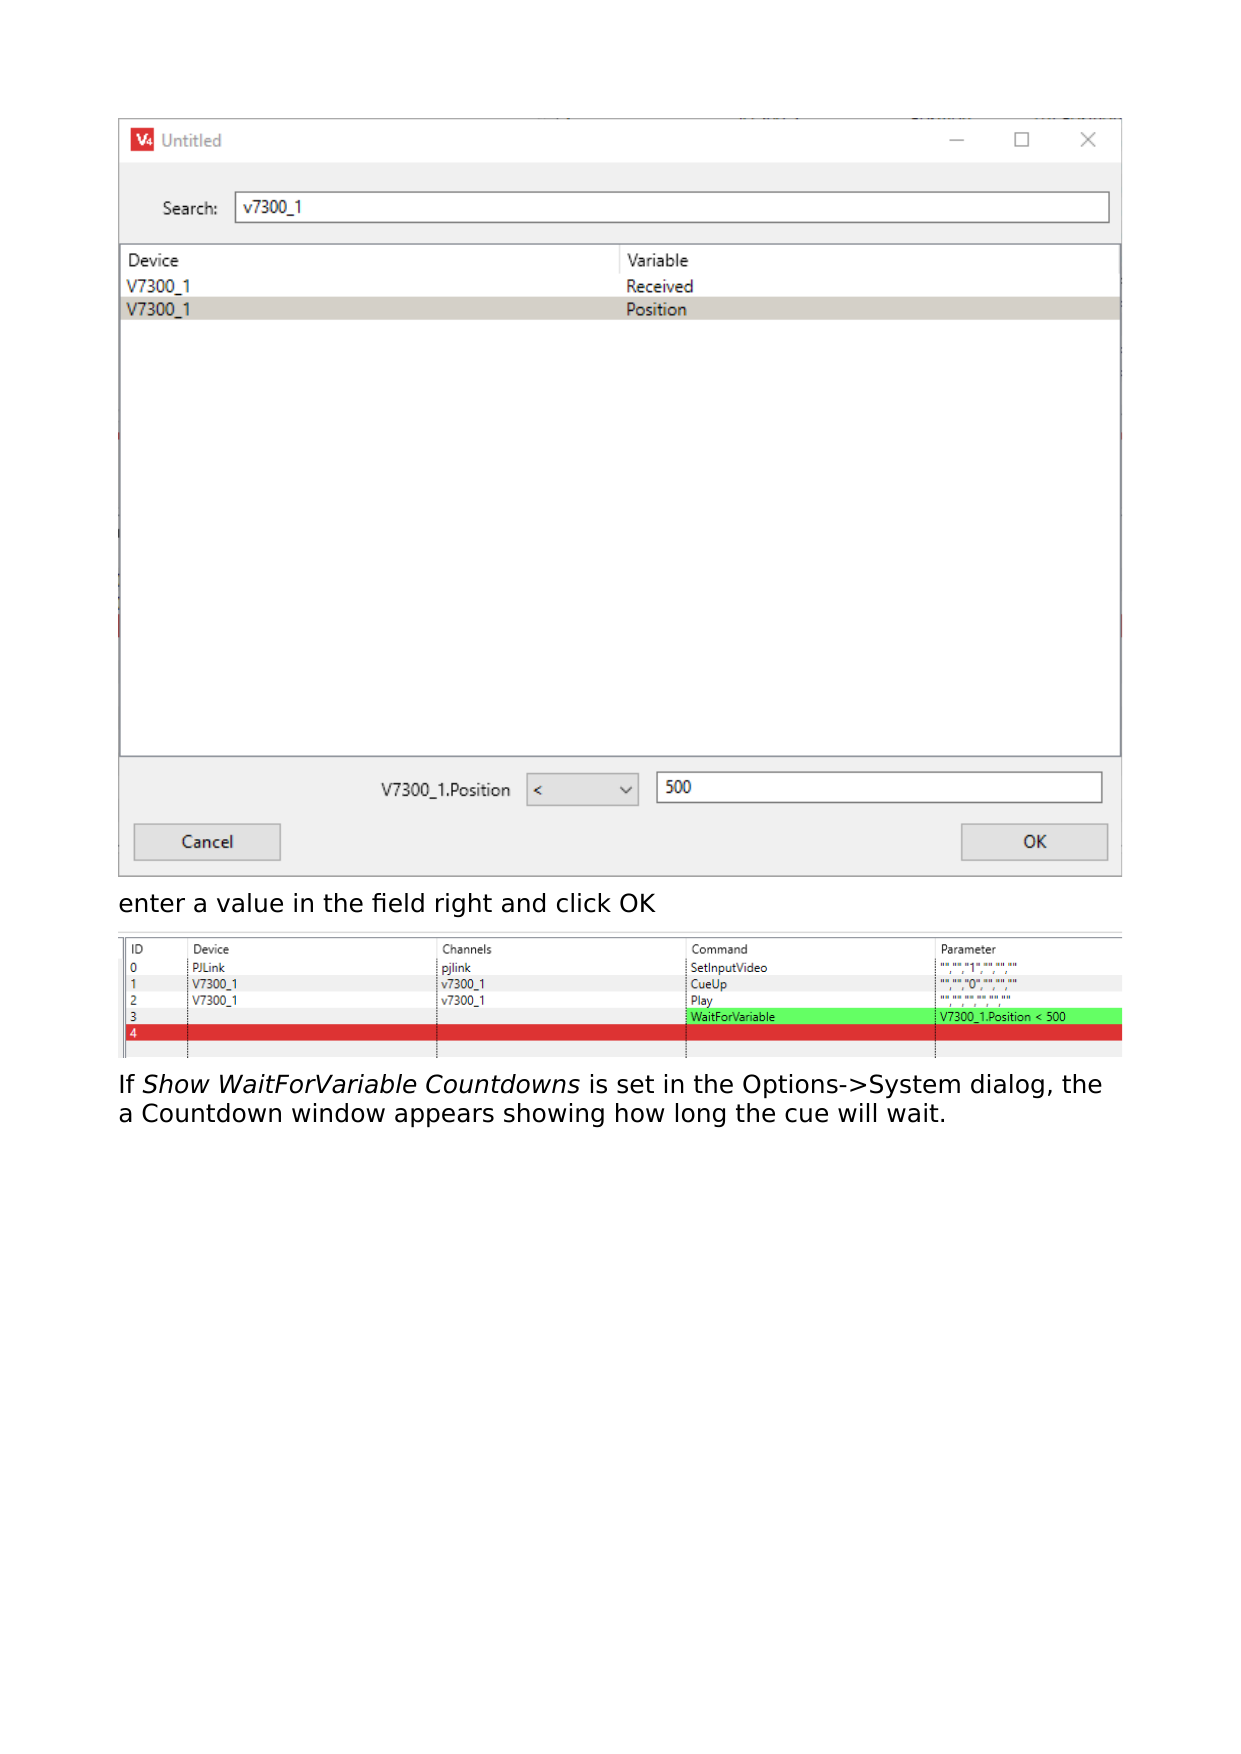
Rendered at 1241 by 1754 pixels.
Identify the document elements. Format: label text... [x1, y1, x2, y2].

text If Show WaitForVariable Countdowns is set in the Options->System dialog, the a Countdown window appears showing how long the cue will wait. [118, 1070, 1122, 1129]
picture [118, 118, 1123, 877]
text enter a value in the field right and click OK [118, 889, 1122, 918]
picture [118, 931, 1123, 1058]
